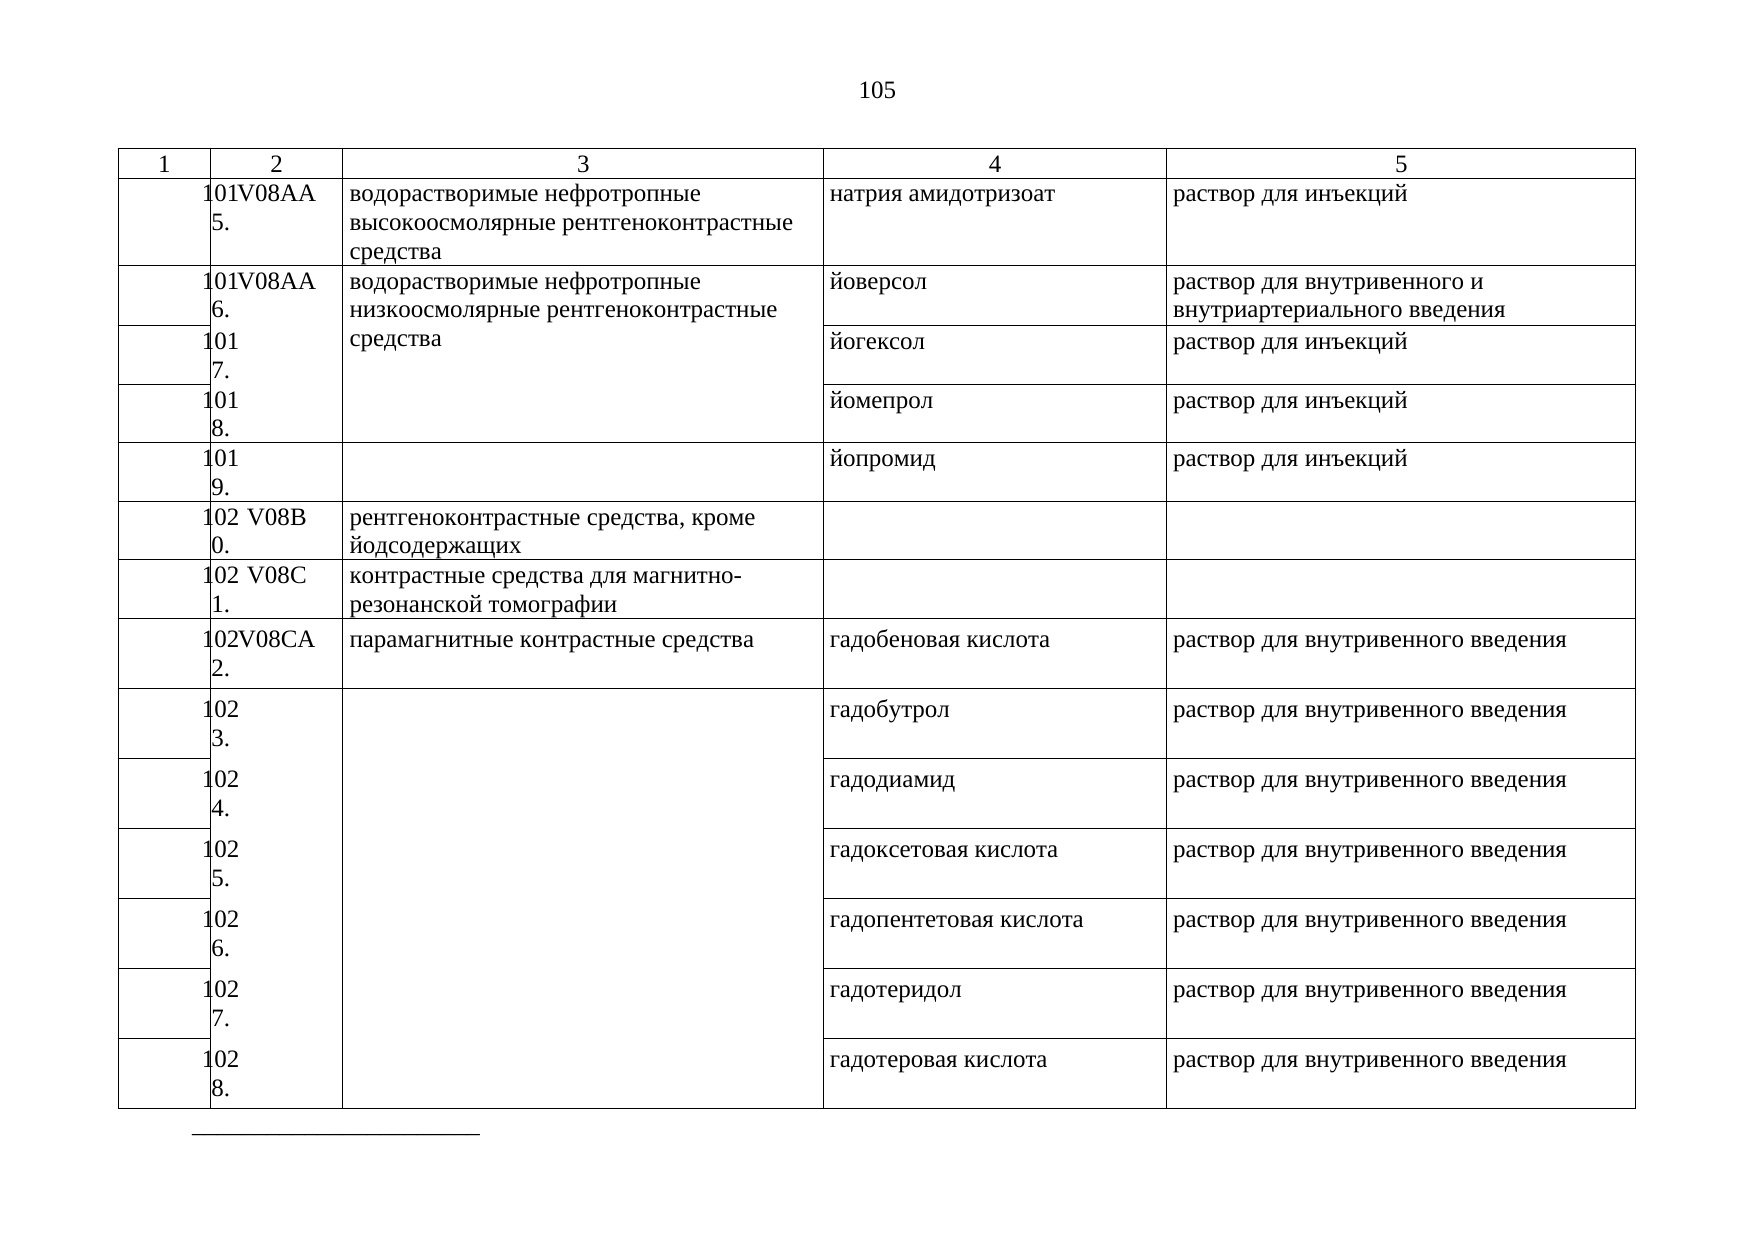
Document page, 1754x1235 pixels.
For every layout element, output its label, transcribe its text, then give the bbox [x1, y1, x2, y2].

table_header 3 [343, 149, 823, 177]
table_cell раствор для внутривенного введения [1167, 829, 1635, 898]
table_cell [211, 968, 342, 1038]
table_cell [119, 899, 210, 968]
table_cell [211, 689, 342, 758]
table_cell [1167, 502, 1635, 559]
table_cell V08АА [211, 266, 342, 325]
table_cell гадоксетовая кислота [824, 829, 1166, 898]
table_header 4 [824, 149, 1166, 177]
table_cell [119, 1039, 210, 1108]
table_cell [119, 829, 210, 898]
table_cell [211, 325, 342, 384]
table_cell гадобеновая кислота [824, 619, 1166, 688]
table_cell [119, 502, 210, 559]
table_cell [211, 828, 342, 898]
table_cell [119, 560, 210, 618]
table_cell йоверсол [824, 266, 1166, 325]
table_header 1 [119, 149, 210, 177]
table_cell раствор для инъекций [1167, 326, 1635, 384]
table_cell [343, 443, 823, 501]
table_header 5 [1167, 149, 1635, 177]
text _______________________ [118, 1109, 1636, 1138]
table_cell [343, 1038, 823, 1108]
table_cell V08АА [211, 179, 342, 265]
table_cell гадопентетовая кислота [824, 899, 1166, 968]
table_cell [343, 384, 823, 442]
table_cell раствор для внутривенного введения [1167, 969, 1635, 1038]
table_cell V08С [211, 560, 342, 618]
table_cell раствор для внутривенного введения [1167, 899, 1635, 968]
table_cell раствор для внутривенного и внутриартериального введения [1167, 266, 1635, 325]
table_cell раствор для внутривенного введения [1167, 759, 1635, 828]
table_cell натрия амидотризоат [824, 179, 1166, 265]
table_cell [211, 758, 342, 828]
table_cell раствор для внутривенного введения [1167, 619, 1635, 688]
table_cell раствор для инъекций [1167, 385, 1635, 442]
table_cell раствор для инъекций [1167, 443, 1635, 501]
table_cell гадотеровая кислота [824, 1039, 1166, 1108]
table_cell [119, 385, 210, 442]
table_cell V08В [211, 502, 342, 559]
table_cell раствор для внутривенного введения [1167, 689, 1635, 758]
table_cell [119, 969, 210, 1038]
table_cell [343, 828, 823, 898]
table_cell [1167, 560, 1635, 618]
table_cell [824, 502, 1166, 559]
table_cell V08СА [211, 619, 342, 688]
table_cell йогексол [824, 326, 1166, 384]
table_cell [119, 689, 210, 758]
table_cell раствор для внутривенного введения [1167, 1039, 1635, 1108]
table_cell [211, 898, 342, 968]
table_cell гадобутрол [824, 689, 1166, 758]
table_cell йопромид [824, 443, 1166, 501]
table_cell [119, 759, 210, 828]
table_cell [119, 619, 210, 688]
table_cell [119, 443, 210, 501]
table_header 2 [211, 149, 342, 177]
table_cell [119, 266, 210, 325]
table_cell [211, 1038, 342, 1108]
table_cell рентгеноконтрастные средства, кроме йодсодержащих [343, 502, 823, 559]
table_cell [343, 689, 823, 758]
table_cell [343, 758, 823, 828]
table_cell [211, 443, 342, 501]
table_cell йомепрол [824, 385, 1166, 442]
table_cell [119, 179, 210, 265]
table_cell парамагнитные контрастные средства [343, 619, 823, 688]
table_cell [119, 326, 210, 384]
table_cell водорастворимые нефротропные высокоосмолярные рентгеноконтрастные средства [343, 179, 823, 265]
table_cell гадодиамид [824, 759, 1166, 828]
table_cell водорастворимые нефротропные низкоосмолярные рентгеноконтрастные средства [343, 266, 823, 384]
table_cell контрастные средства для магнитно-резонанской томографии [343, 560, 823, 618]
table_cell [343, 898, 823, 968]
table_cell гадотеридол [824, 969, 1166, 1038]
table_cell [343, 968, 823, 1038]
table_cell [211, 384, 342, 442]
table_cell [824, 560, 1166, 618]
table_cell раствор для инъекций [1167, 179, 1635, 265]
